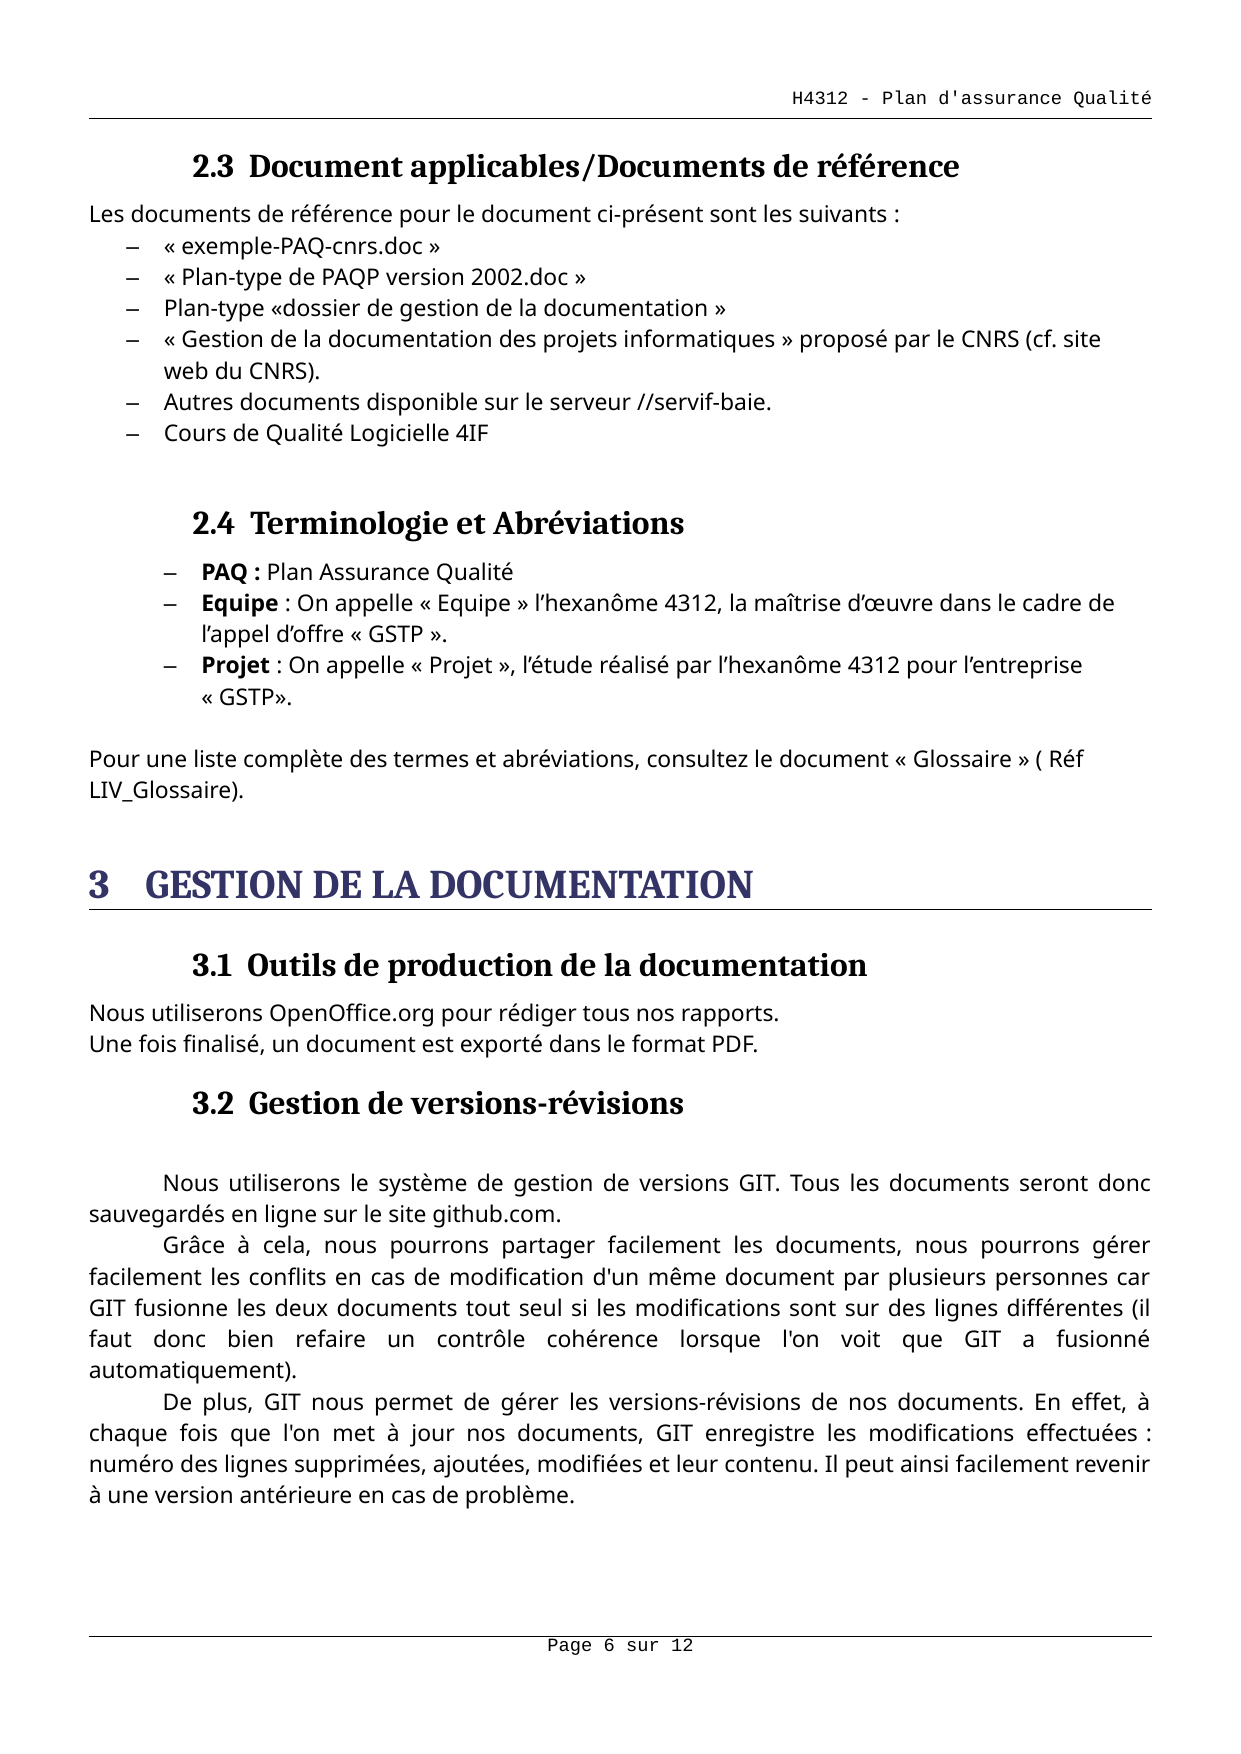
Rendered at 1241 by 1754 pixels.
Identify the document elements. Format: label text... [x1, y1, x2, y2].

subtitle Gestion de versions-révisions [133, 1084, 1152, 1123]
list Autres documents disponible sur le serveur //servif-baie. [126, 386, 1152, 417]
text Nous utiliserons OpenOffice.org pour rédiger tous nos rapports. [88, 997, 1152, 1028]
subtitle Document applicables/Documents de référence [133, 147, 1152, 186]
list Equipe : On appelle « Equipe » l’hexanôme 4312, la maîtrise d’œuvre dans le cadre de l’appel d’offre « GSTP ». [163, 587, 1152, 649]
text Grâce à cela, nous pourrons partager facilement les documents, nous pourrons gérer facilement les conflits en cas de modification d'un même document par plusieurs personnes car GIT fusionne les deux documents tout seul si les modifications sont sur des lignes différentes (il faut donc bien refaire un contrôle cohérence lorsque l'on voit que GIT a fusionné automatiquement). [88, 1229, 1152, 1385]
text Pour une liste complète des termes et abréviations, consultez le document « Glossaire » ( Réf LIV_Glossaire). [88, 743, 1152, 805]
text Une fois finalisé, un document est exporté dans le format PDF. [88, 1028, 1152, 1059]
list Plan-type «dossier de gestion de la documentation » [126, 292, 1152, 323]
list « Plan-type de PAQP version 2002.doc » [126, 261, 1152, 292]
list « Gestion de la documentation des projets informatiques » proposé par le CNRS (cf. site web du CNRS). [126, 323, 1152, 386]
list Cours de Qualité Logicielle 4IF [126, 417, 1152, 448]
subtitle Gestion de la documentation [88, 862, 1152, 909]
subtitle Terminologie et Abréviations [133, 504, 1152, 543]
subtitle Outils de production de la documentation [133, 946, 1152, 984]
list PAQ : Plan Assurance Qualité [163, 555, 1152, 587]
text Les documents de référence pour le document ci-présent sont les suivants : [88, 198, 1152, 229]
list Projet : On appelle « Projet », l’étude réalisé par l’hexanôme 4312 pour l’entreprise « GSTP». [163, 649, 1152, 712]
text Nous utiliserons le système de gestion de versions GIT. Tous les documents seront donc sauvegardés en ligne sur le site github.com. [88, 1167, 1152, 1229]
text De plus, GIT nous permet de gérer les versions-révisions de nos documents. En effet, à chaque fois que l'on met à jour nos documents, GIT enregistre les modifications effectuées : numéro des lignes supprimées, ajoutées, modifiées et leur contenu. Il peut ainsi facilement revenir à une version antérieure en cas de problème. [88, 1385, 1152, 1510]
list « exemple-PAQ-cnrs.doc » [126, 229, 1152, 261]
